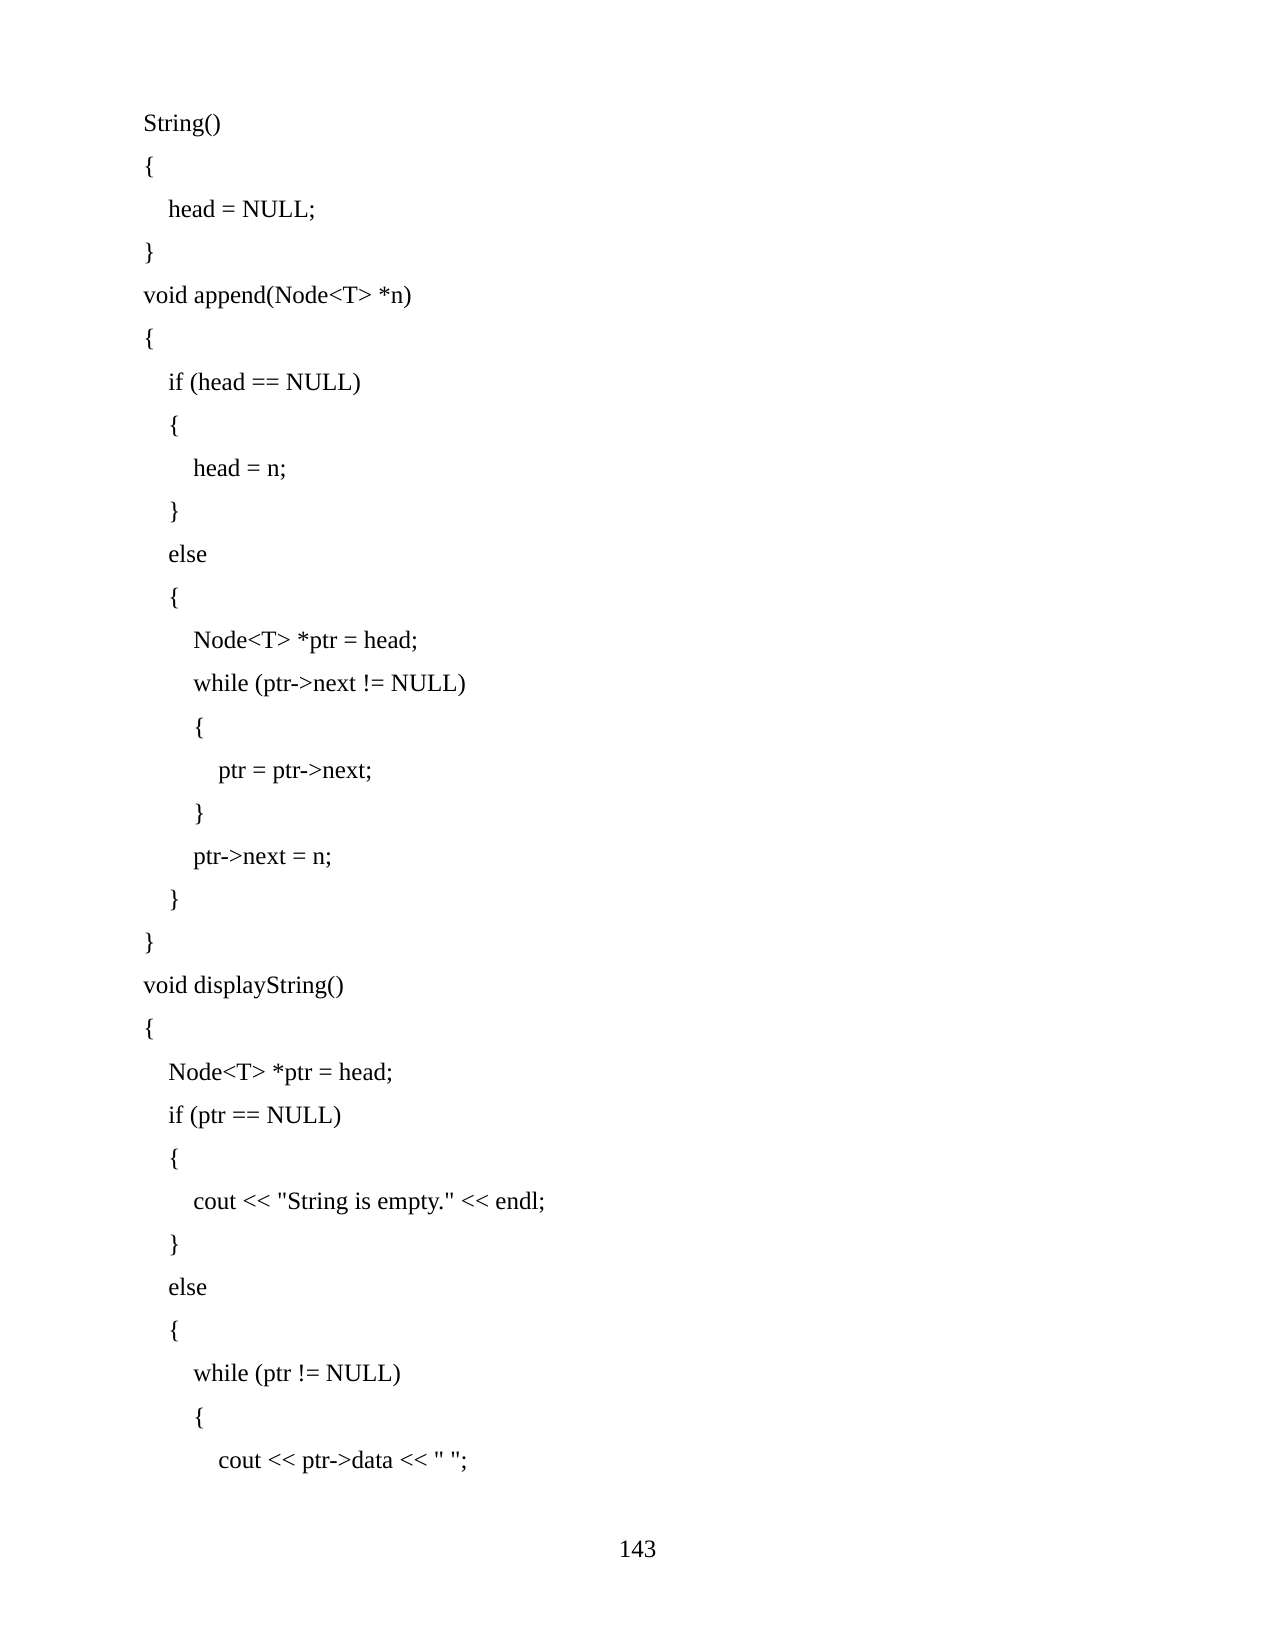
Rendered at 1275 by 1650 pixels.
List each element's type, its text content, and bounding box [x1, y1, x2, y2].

text { [118, 582, 1157, 611]
text else [118, 1272, 1157, 1301]
text if (head == NULL) [118, 367, 1157, 395]
text head = n; [118, 453, 1157, 482]
text { [118, 323, 1157, 352]
text } [118, 496, 1157, 525]
text { [118, 410, 1157, 438]
text { [118, 1143, 1157, 1172]
text { [118, 712, 1157, 740]
text head = NULL; [118, 194, 1157, 223]
text } [118, 884, 1157, 913]
text void displayString() [118, 970, 1157, 999]
text { [118, 1013, 1157, 1042]
text cout << "String is empty." << endl; [118, 1186, 1157, 1215]
text ptr = ptr->next; [118, 755, 1157, 783]
text while (ptr->next != NULL) [118, 668, 1157, 697]
text } [118, 1229, 1157, 1258]
text void append(Node<T> *n) [118, 280, 1157, 309]
text cout << ptr->data << " "; [118, 1445, 1157, 1473]
text if (ptr == NULL) [118, 1100, 1157, 1128]
text while (ptr != NULL) [118, 1358, 1157, 1387]
text } [118, 927, 1157, 956]
text ptr->next = n; [118, 841, 1157, 870]
text } [118, 237, 1157, 266]
text String() [118, 108, 1157, 137]
text else [118, 539, 1157, 568]
text { [118, 1315, 1157, 1344]
text Node<T> *ptr = head; [118, 1057, 1157, 1085]
text Node<T> *ptr = head; [118, 625, 1157, 654]
text } [118, 798, 1157, 827]
text { [118, 151, 1157, 180]
text { [118, 1402, 1157, 1430]
